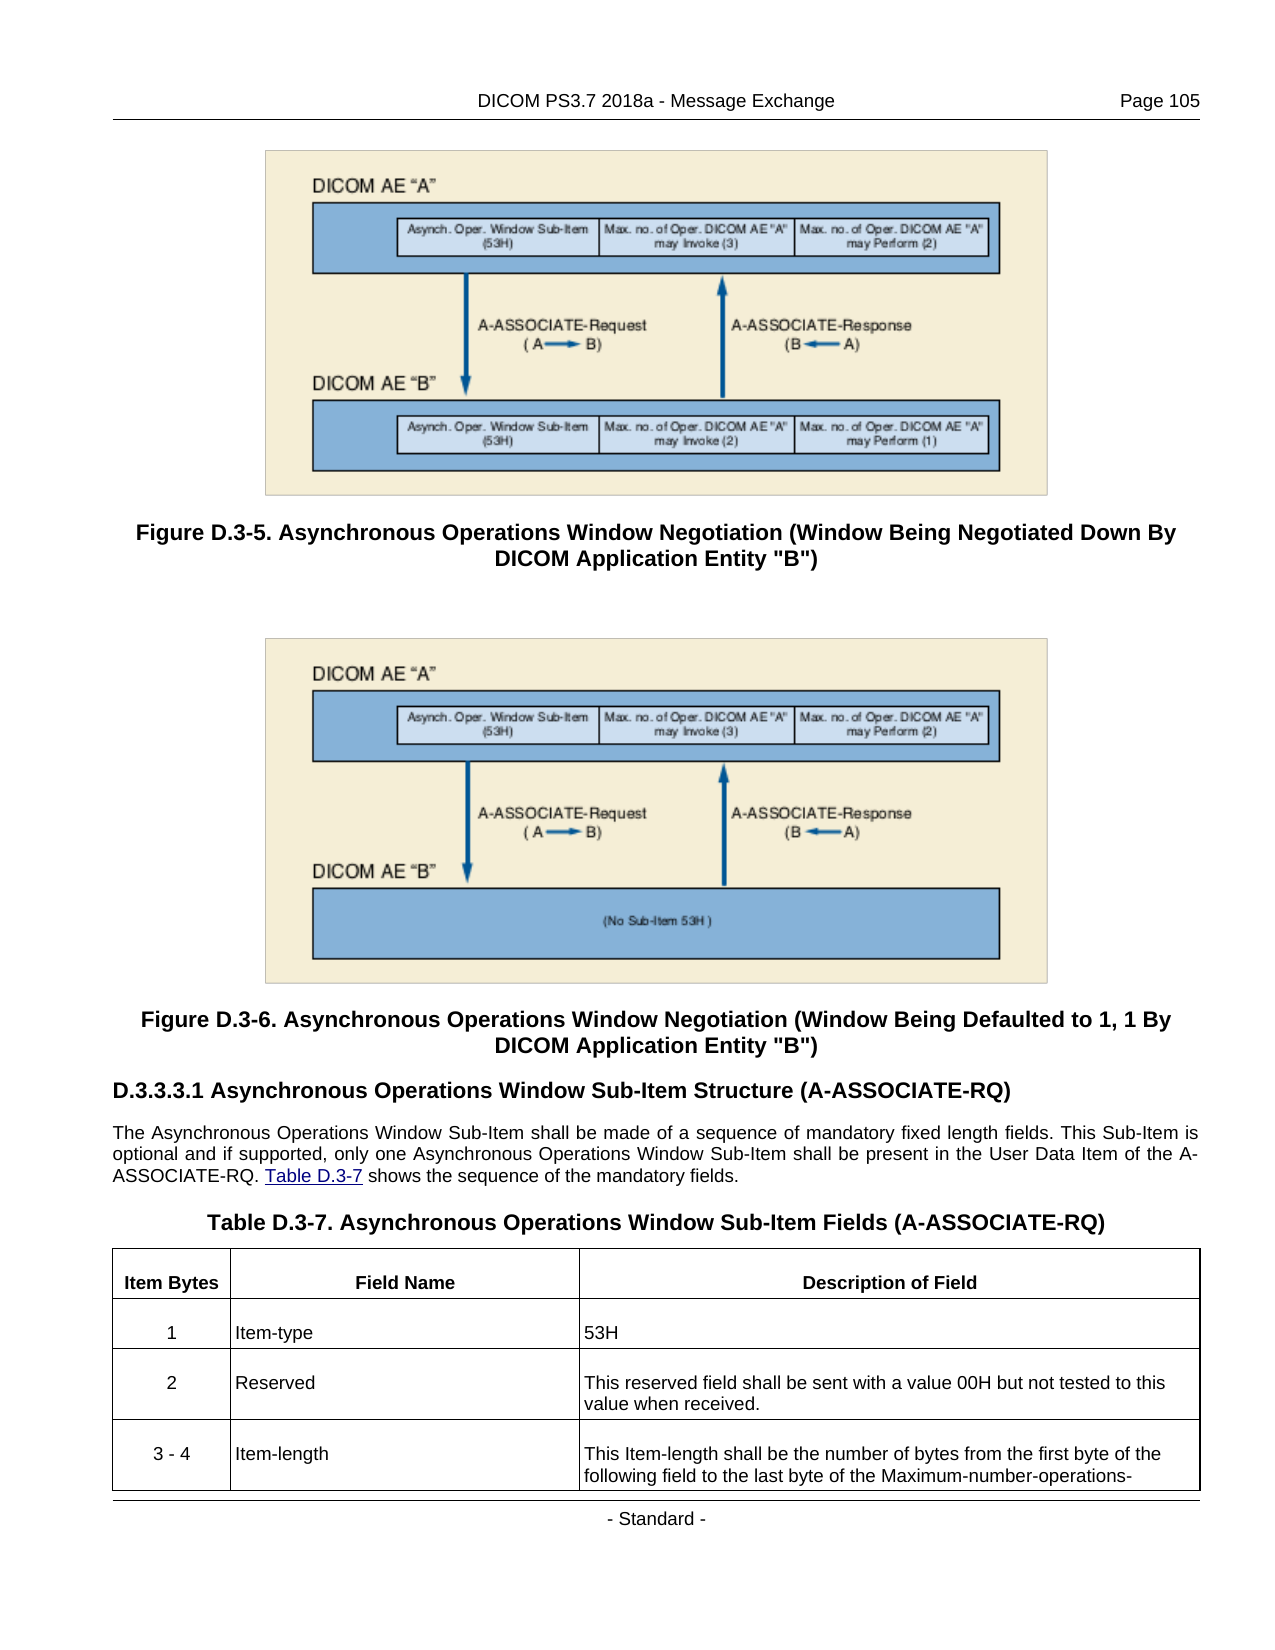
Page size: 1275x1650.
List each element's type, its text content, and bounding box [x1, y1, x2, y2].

text D.3.3.3.1 Asynchronous Operations Window Sub-Item Structure (A-ASSOCIATE-RQ) [112, 1077, 1200, 1103]
table_cell 53H [580, 1299, 1199, 1348]
text The Asynchronous Operations Window Sub-Item shall be made of a sequence of mandatory fixed length fields. This Sub-Item is optional and if supported, only one Asynchronous Operations Window Sub-Item shall be present in the User Data Item of the A-ASSOCIATE-RQ. Table D.3-7 shows the sequence of the mandatory fields. [112, 1122, 1200, 1186]
table_cell Reserved [231, 1349, 579, 1419]
picture [264, 637, 1049, 985]
table_cell This Item-length shall be the number of bytes from the first byte of the following field to the last byte of the Maximum-number-operations- [580, 1420, 1199, 1490]
picture [264, 150, 1049, 497]
table_cell 3 - 4 [113, 1420, 230, 1490]
table_header Description of Field [580, 1249, 1199, 1298]
table_cell 2 [113, 1349, 230, 1419]
table_cell Item-length [231, 1420, 579, 1490]
table_header Field Name [231, 1249, 579, 1298]
text Figure D.3-5. Asynchronous Operations Window Negotiation (Window Being Negotiated Down By DICOM Application Entity "B") [112, 519, 1200, 571]
table_header Item Bytes [113, 1249, 230, 1298]
text Table D.3-7. Asynchronous Operations Window Sub-Item Fields (A-ASSOCIATE-RQ) [112, 1209, 1200, 1235]
table_cell This reserved field shall be sent with a value 00H but not tested to this value when received. [580, 1349, 1199, 1419]
table_cell 1 [113, 1299, 230, 1348]
table_cell Item-type [231, 1299, 579, 1348]
text Figure D.3-6. Asynchronous Operations Window Negotiation (Window Being Defaulted to 1, 1 By DICOM Application Entity "B") [112, 1007, 1200, 1058]
